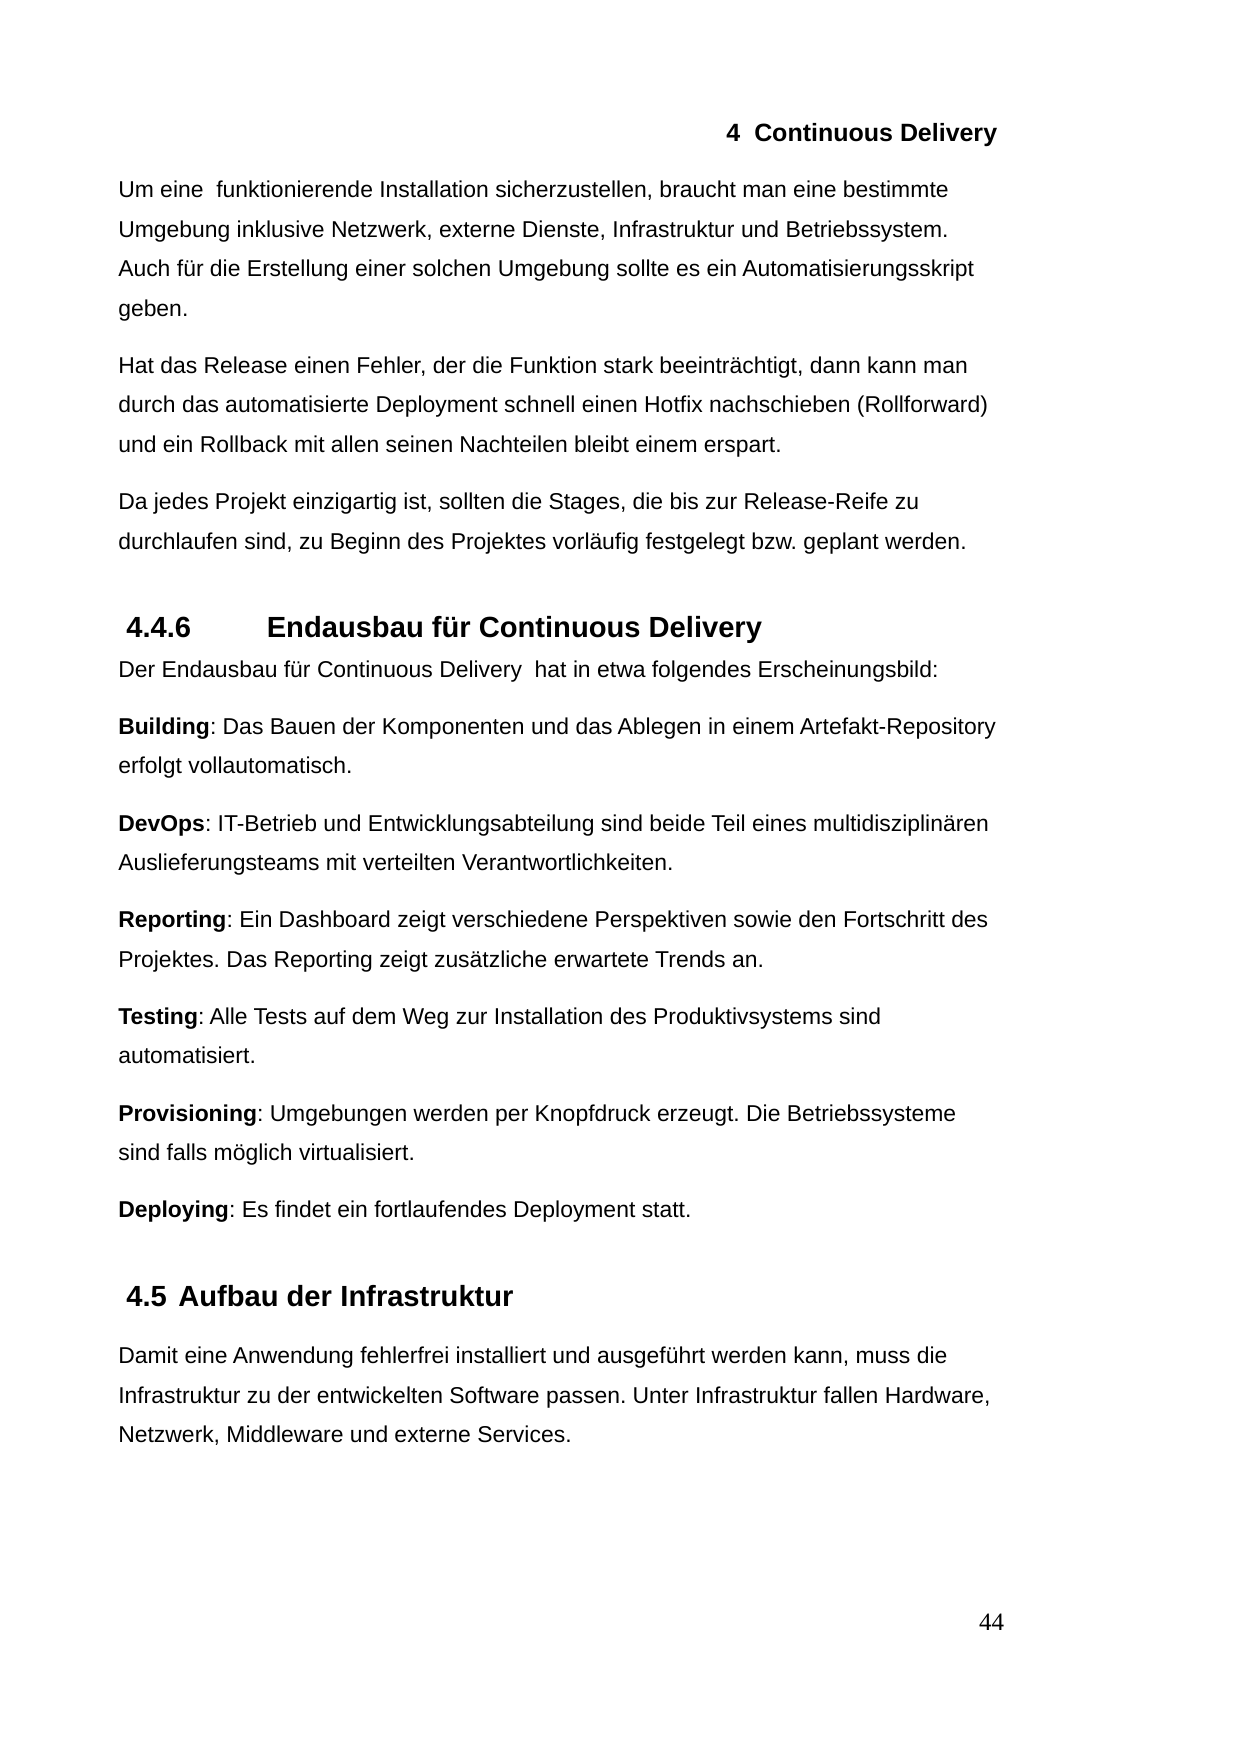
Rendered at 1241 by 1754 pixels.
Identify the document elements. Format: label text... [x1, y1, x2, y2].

subtitle Endausbau für Continuous Delivery [118, 610, 1004, 643]
text Deploying: Es findet ein fortlaufendes Deployment statt. [118, 1196, 1004, 1223]
text Testing: Alle Tests auf dem Weg zur Installation des Produktivsystems sind automatisiert. [118, 1003, 1004, 1069]
text Der Endausbau für Continuous Delivery hat in etwa folgendes Erscheinungsbild: [118, 656, 1004, 682]
text Reporting: Ein Dashboard zeigt verschiedene Perspektiven sowie den Fortschritt des Projektes. Das Reporting zeigt zusätzliche erwartete Trends an. [118, 906, 1004, 972]
text Hat das Release einen Fehler, der die Funktion stark beeinträchtigt, dann kann man durch das automatisierte Deployment schnell einen Hotfix nachschieben (Rollforward) und ein Rollback mit allen seinen Nachteilen bleibt einem erspart. [118, 352, 1004, 457]
text Um eine funktionierende Installation sicherzustellen, braucht man eine bestimmte Umgebung inklusive Netzwerk, externe Dienste, Infrastruktur und Betriebssystem. Auch für die Erstellung einer solchen Umgebung sollte es ein Automatisierungsskript geben. [118, 176, 1004, 321]
text Da jedes Projekt einzigartig ist, sollten die Stages, die bis zur Release-Reife zu durchlaufen sind, zu Beginn des Projektes vorläufig festgelegt bzw. geplant werden. [118, 488, 1004, 554]
text DevOps: IT-Betrieb und Entwicklungsabteilung sind beide Teil eines multidisziplinären Auslieferungsteams mit verteilten Verantwortlichkeiten. [118, 810, 1004, 876]
text Damit eine Anwendung fehlerfrei installiert und ausgeführt werden kann, muss die Infrastruktur zu der entwickelten Software passen. Unter Infrastruktur fallen Hardware, Netzwerk, Middleware und externe Services. [118, 1342, 1004, 1448]
subtitle Aufbau der Infrastruktur [118, 1278, 1004, 1312]
text Building: Das Bauen der Komponenten und das Ablegen in einem Artefakt-Repository erfolgt vollautomatisch. [118, 713, 1004, 779]
text Provisioning: Umgebungen werden per Knopfdruck erzeugt. Die Betriebssysteme sind falls möglich virtualisiert. [118, 1100, 1004, 1166]
